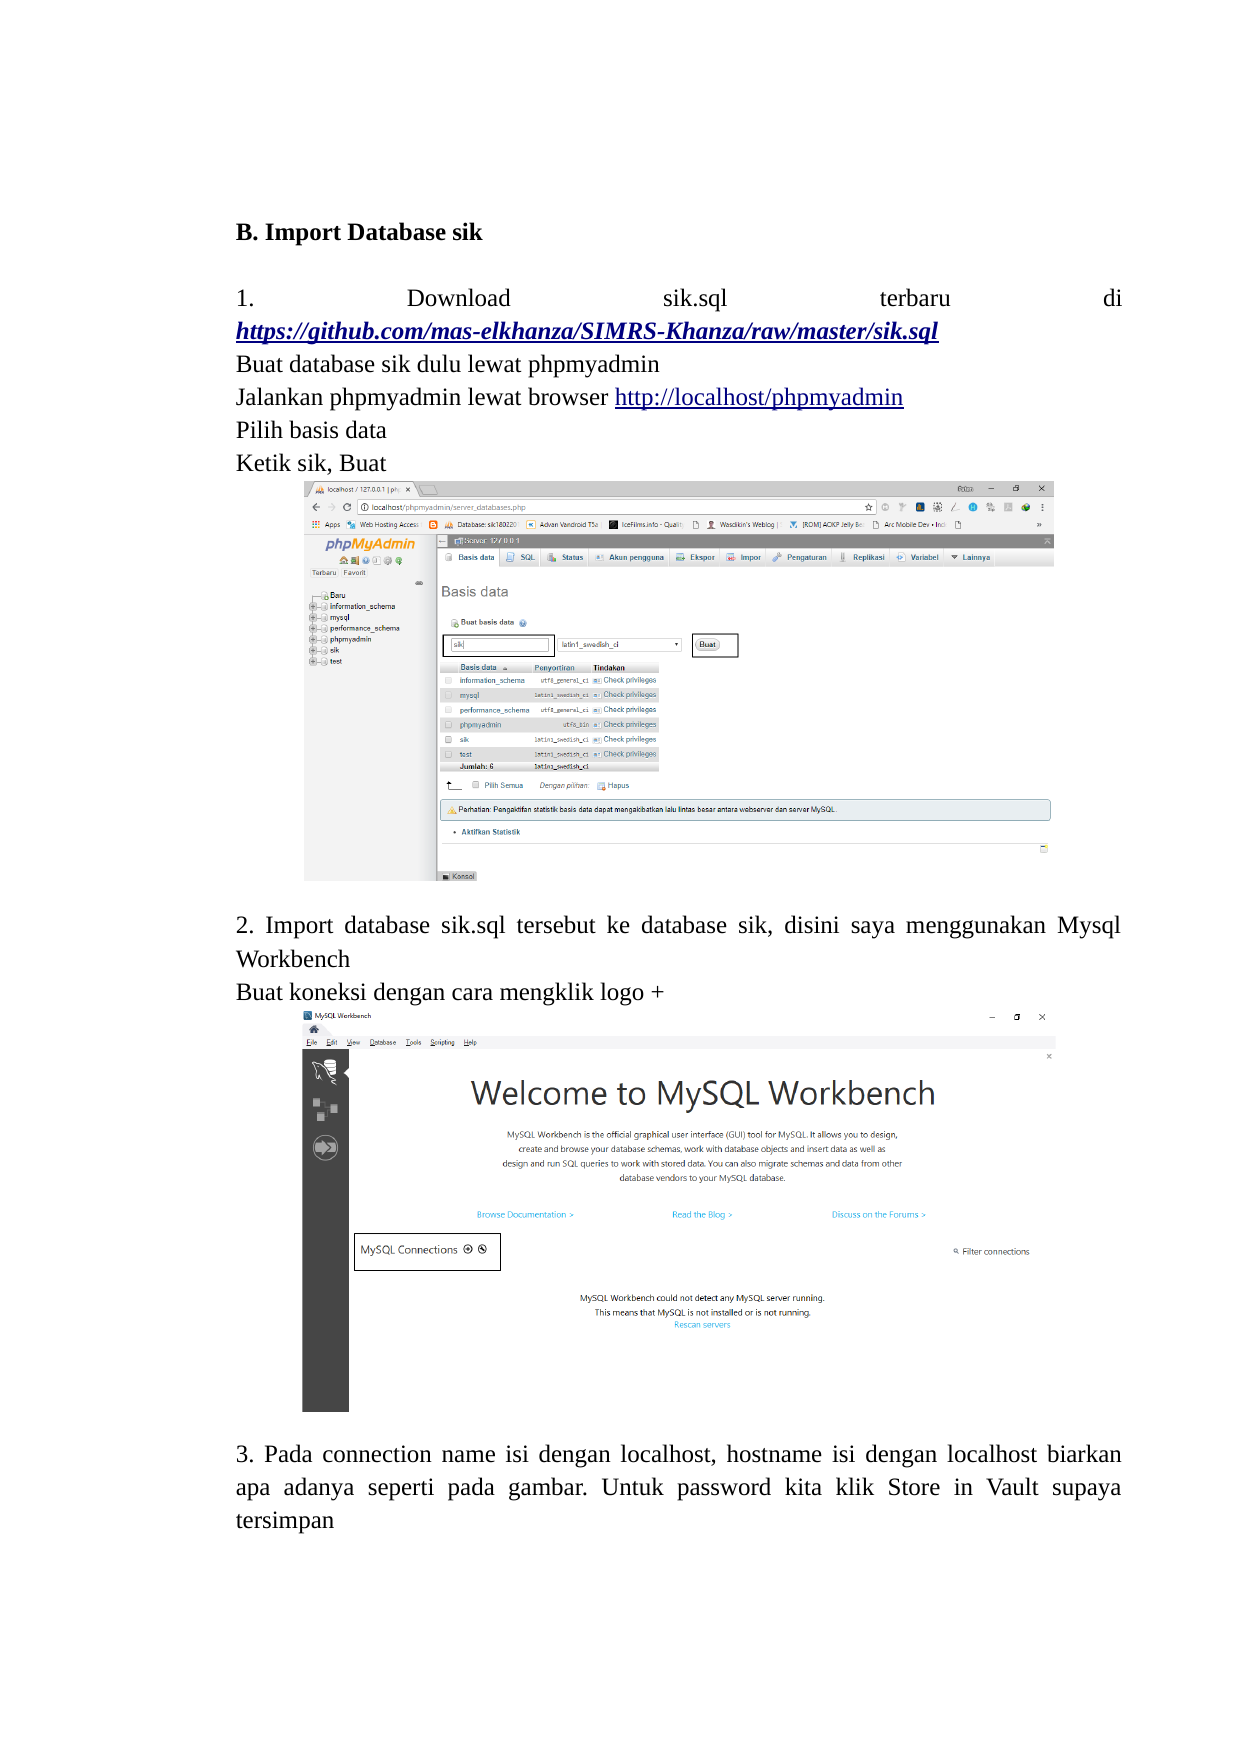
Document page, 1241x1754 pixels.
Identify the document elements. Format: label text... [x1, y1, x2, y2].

text Pilih basis data [236, 415, 1122, 444]
picture [302, 1009, 1056, 1412]
text Ketik sik, Buat [236, 448, 1122, 477]
text 1. Download sik.sql terbaru di https://github.com/mas-elkhanza/SIMRS-Khanza/raw/master/sik.sql [236, 283, 1122, 345]
picture [304, 481, 1054, 881]
text Buat database sik dulu lewat phpmyadmin [236, 349, 1122, 378]
text Jalankan phpmyadmin lewat browser http://localhost/phpmyadmin [236, 382, 1122, 411]
text B. Import Database sik [236, 217, 1122, 246]
text 3. Pada connection name isi dengan localhost, hostname isi dengan localhost biarkan apa adanya seperti pada gambar. Untuk password kita klik Store in Vault supaya tersimpan [236, 1439, 1122, 1534]
text 2. Import database sik.sql tersebut ke database sik, disini saya menggunakan Mysql Workbench [236, 911, 1122, 972]
text Buat koneksi dengan cara mengklik logo + [236, 977, 1122, 1005]
